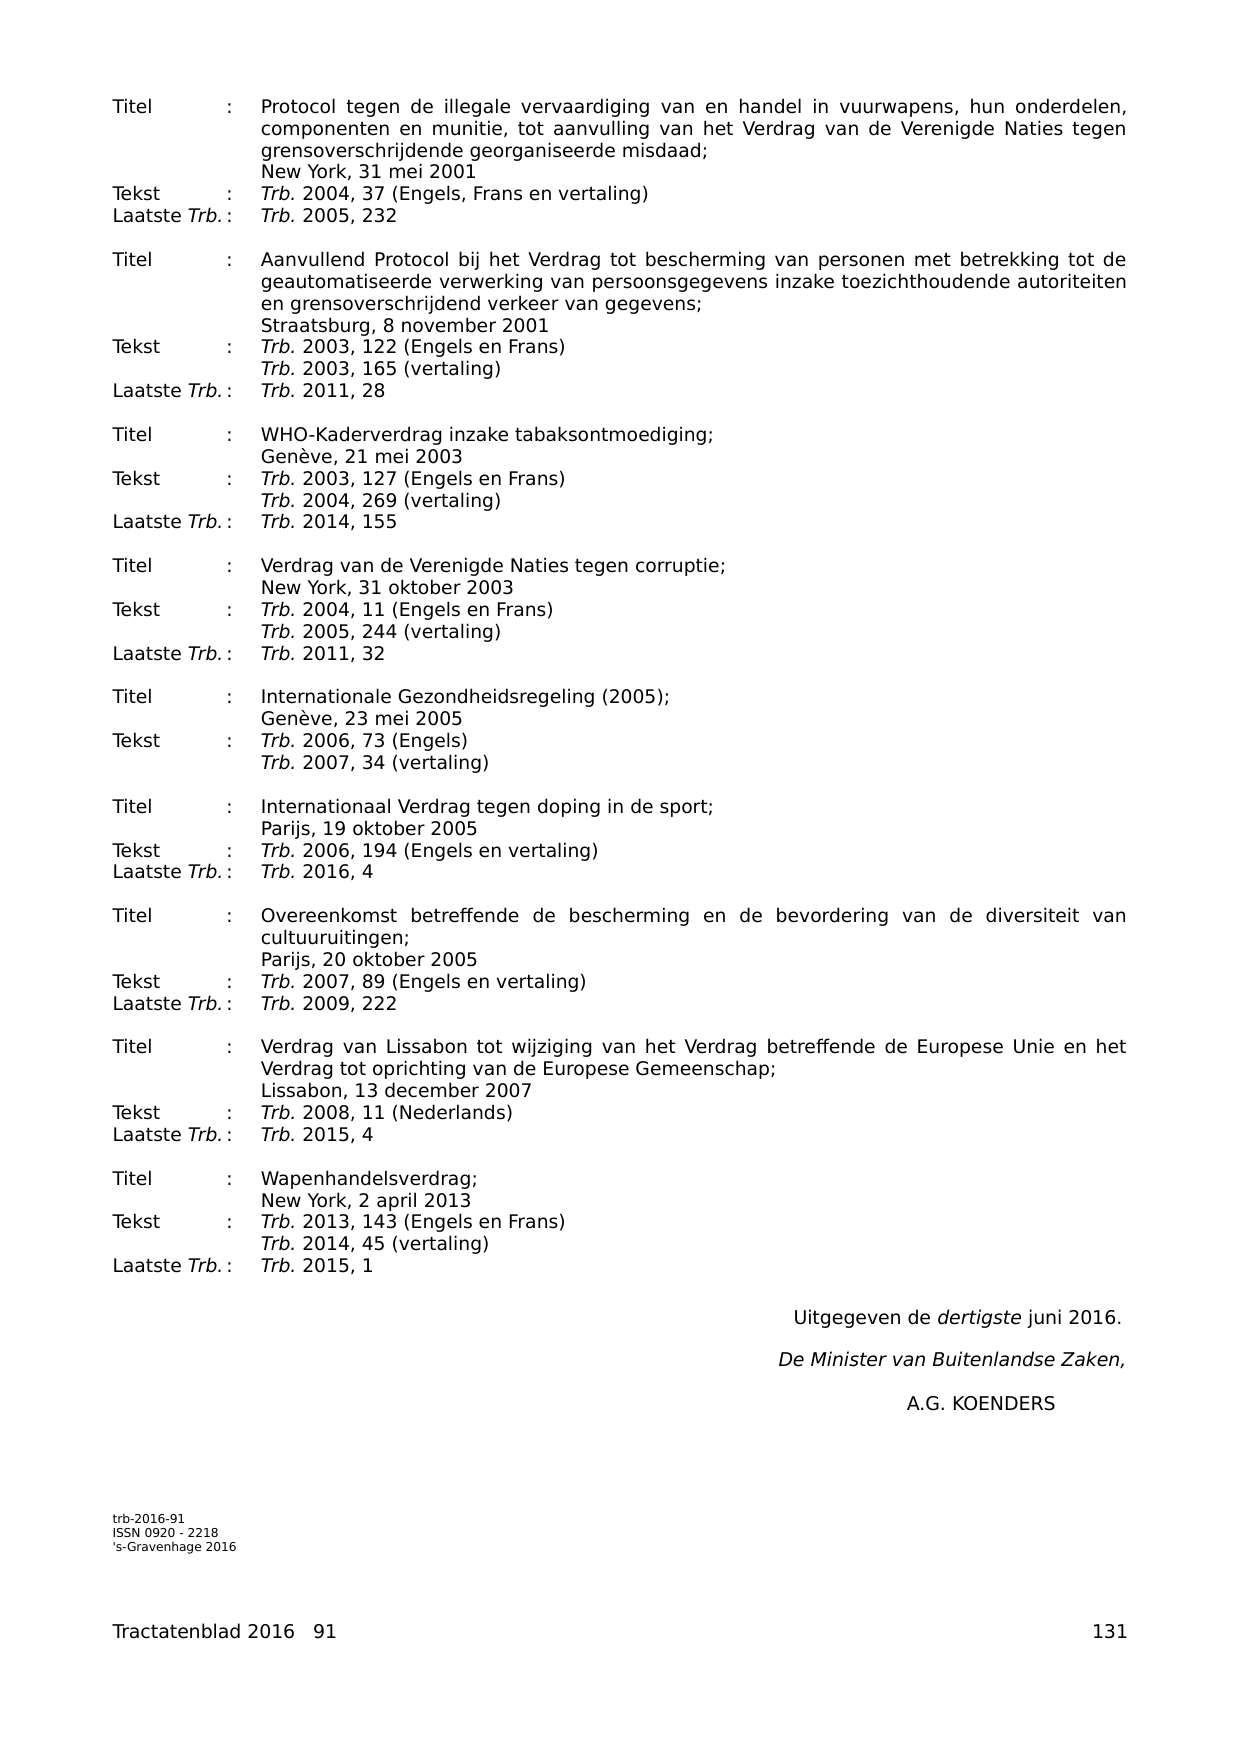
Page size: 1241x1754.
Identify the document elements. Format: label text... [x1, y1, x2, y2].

table_cell [112, 1146, 226, 1168]
table_cell Tekst [112, 337, 226, 380]
table_cell : [226, 380, 261, 402]
table_cell : [226, 730, 261, 774]
text ISSN 0920 - 2218 [112, 1526, 346, 1540]
table_cell : [226, 1168, 261, 1212]
table_cell Titel [112, 1037, 226, 1102]
table_cell [261, 227, 1128, 249]
table_cell Titel [112, 96, 226, 183]
table_cell [226, 227, 261, 249]
table_cell Titel [112, 555, 226, 599]
table_cell [226, 1015, 261, 1037]
table_cell : [226, 184, 261, 205]
table_cell Trb. 2015, 4 [261, 1124, 1128, 1146]
table_cell Trb. 2008, 11 (Nederlands) [261, 1102, 1128, 1124]
table_cell : [226, 468, 261, 512]
table_cell : [226, 993, 261, 1015]
table_cell Tekst [112, 468, 226, 512]
table_cell : [226, 205, 261, 227]
table_cell Trb. 2013, 143 (Engels en Frans) Trb. 2014, 45 (vertaling) [261, 1212, 1128, 1255]
table_cell [261, 884, 1128, 905]
table_cell Trb. 2014, 155 [261, 512, 1128, 533]
table_cell Trb. 2009, 222 [261, 993, 1128, 1015]
table_cell Titel [112, 424, 226, 468]
table_cell : [226, 1037, 261, 1102]
table_cell Trb. 2004, 37 (Engels, Frans en vertaling) [261, 184, 1128, 205]
table_cell Laatste Trb. [112, 862, 226, 883]
table_cell : [226, 687, 261, 730]
table_cell : [226, 1255, 261, 1277]
table_cell : [226, 555, 261, 599]
text 's-Gravenhage 2016 [112, 1540, 346, 1554]
table_cell Trb. 2016, 4 [261, 862, 1128, 883]
table_cell Trb. 2006, 194 (Engels en vertaling) [261, 840, 1128, 862]
table_cell [112, 774, 226, 796]
text Uitgegeven de dertigste juni 2016. [112, 1307, 1128, 1329]
table_cell Titel [112, 249, 226, 337]
table_cell Laatste Trb. [112, 993, 226, 1015]
table_cell [112, 402, 226, 424]
table_cell Wapenhandelsverdrag; New York, 2 april 2013 [261, 1168, 1128, 1212]
table_cell : [226, 1212, 261, 1255]
table_cell : [226, 249, 261, 337]
table_cell Protocol tegen de illegale vervaardiging van en handel in vuurwapens, hun onderdelen, componenten en munitie, tot aanvulling van het Verdrag van de Verenigde Naties tegen grensoverschrijdende georganiseerde misdaad; New York, 31 mei 2001 [261, 96, 1128, 183]
table_cell Trb. 2005, 232 [261, 205, 1128, 227]
table_cell [226, 534, 261, 555]
table_cell [226, 1146, 261, 1168]
text De Minister van Buitenlandse Zaken, A.G. KOENDERS [112, 1349, 1128, 1415]
table_cell Laatste Trb. [112, 205, 226, 227]
table_cell [226, 665, 261, 687]
table_cell : [226, 840, 261, 862]
table_cell Trb. 2003, 122 (Engels en Frans) Trb. 2003, 165 (vertaling) [261, 337, 1128, 380]
table_cell Laatste Trb. [112, 380, 226, 402]
table_cell Laatste Trb. [112, 643, 226, 665]
table_cell Titel [112, 905, 226, 971]
table_cell Internationaal Verdrag tegen doping in de sport; Parijs, 19 oktober 2005 [261, 796, 1128, 840]
table_cell Laatste Trb. [112, 1255, 226, 1277]
table_cell [112, 1015, 226, 1037]
table_cell Titel [112, 687, 226, 730]
table_cell Tekst [112, 730, 226, 774]
table_cell : [226, 1124, 261, 1146]
table_cell : [226, 599, 261, 643]
table_cell Aanvullend Protocol bij het Verdrag tot bescherming van personen met betrekking tot de geautomatiseerde verwerking van persoonsgegevens inzake toezichthoudende autoriteiten en grensoverschrijdend verkeer van gegevens; Straatsburg, 8 november 2001 [261, 249, 1128, 337]
text trb-2016-91 [112, 1512, 346, 1526]
table_cell : [226, 512, 261, 533]
table_cell [261, 402, 1128, 424]
table_cell Tekst [112, 971, 226, 993]
table_cell : [226, 337, 261, 380]
table_cell [261, 1015, 1128, 1037]
table_cell [112, 884, 226, 905]
table_cell : [226, 971, 261, 993]
table_cell Tekst [112, 599, 226, 643]
table_cell [261, 774, 1128, 796]
table_cell [112, 534, 226, 555]
table_cell Titel [112, 1168, 226, 1212]
table_cell Laatste Trb. [112, 512, 226, 533]
table_cell [226, 402, 261, 424]
table_cell Internationale Gezondheidsregeling (2005); Genève, 23 mei 2005 [261, 687, 1128, 730]
table_cell [261, 665, 1128, 687]
table_cell Trb. 2007, 89 (Engels en vertaling) [261, 971, 1128, 993]
table_cell [112, 227, 226, 249]
table_cell Trb. 2004, 11 (Engels en Frans) Trb. 2005, 244 (vertaling) [261, 599, 1128, 643]
table_cell : [226, 796, 261, 840]
table_cell [261, 1146, 1128, 1168]
table_cell : [226, 862, 261, 883]
table_cell Verdrag van Lissabon tot wijziging van het Verdrag betreffende de Europese Unie en het Verdrag tot oprichting van de Europese Gemeenschap; Lissabon, 13 december 2007 [261, 1037, 1128, 1102]
table_cell [226, 884, 261, 905]
table_cell : [226, 424, 261, 468]
table_cell [261, 534, 1128, 555]
table_cell : [226, 1102, 261, 1124]
table_cell Laatste Trb. [112, 1124, 226, 1146]
table_cell : [226, 643, 261, 665]
table_cell [226, 774, 261, 796]
table_cell Overeenkomst betreffende de bescherming en de bevordering van de diversiteit van cultuuruitingen; Parijs, 20 oktober 2005 [261, 905, 1128, 971]
table_cell Verdrag van de Verenigde Naties tegen corruptie; New York, 31 oktober 2003 [261, 555, 1128, 599]
table_cell Trb. 2006, 73 (Engels) Trb. 2007, 34 (vertaling) [261, 730, 1128, 774]
table_cell Trb. 2011, 28 [261, 380, 1128, 402]
table_cell Tekst [112, 1212, 226, 1255]
table_cell Tekst [112, 1102, 226, 1124]
table_cell : [226, 96, 261, 183]
table_cell Tekst [112, 184, 226, 205]
table_cell Trb. 2003, 127 (Engels en Frans) Trb. 2004, 269 (vertaling) [261, 468, 1128, 512]
table_cell Titel [112, 796, 226, 840]
table_cell : [226, 905, 261, 971]
table_cell WHO-Kaderverdrag inzake tabaksontmoediging; Genève, 21 mei 2003 [261, 424, 1128, 468]
table_cell [112, 665, 226, 687]
table_cell Trb. 2015, 1 [261, 1255, 1128, 1277]
table_cell Tekst [112, 840, 226, 862]
table_cell Trb. 2011, 32 [261, 643, 1128, 665]
